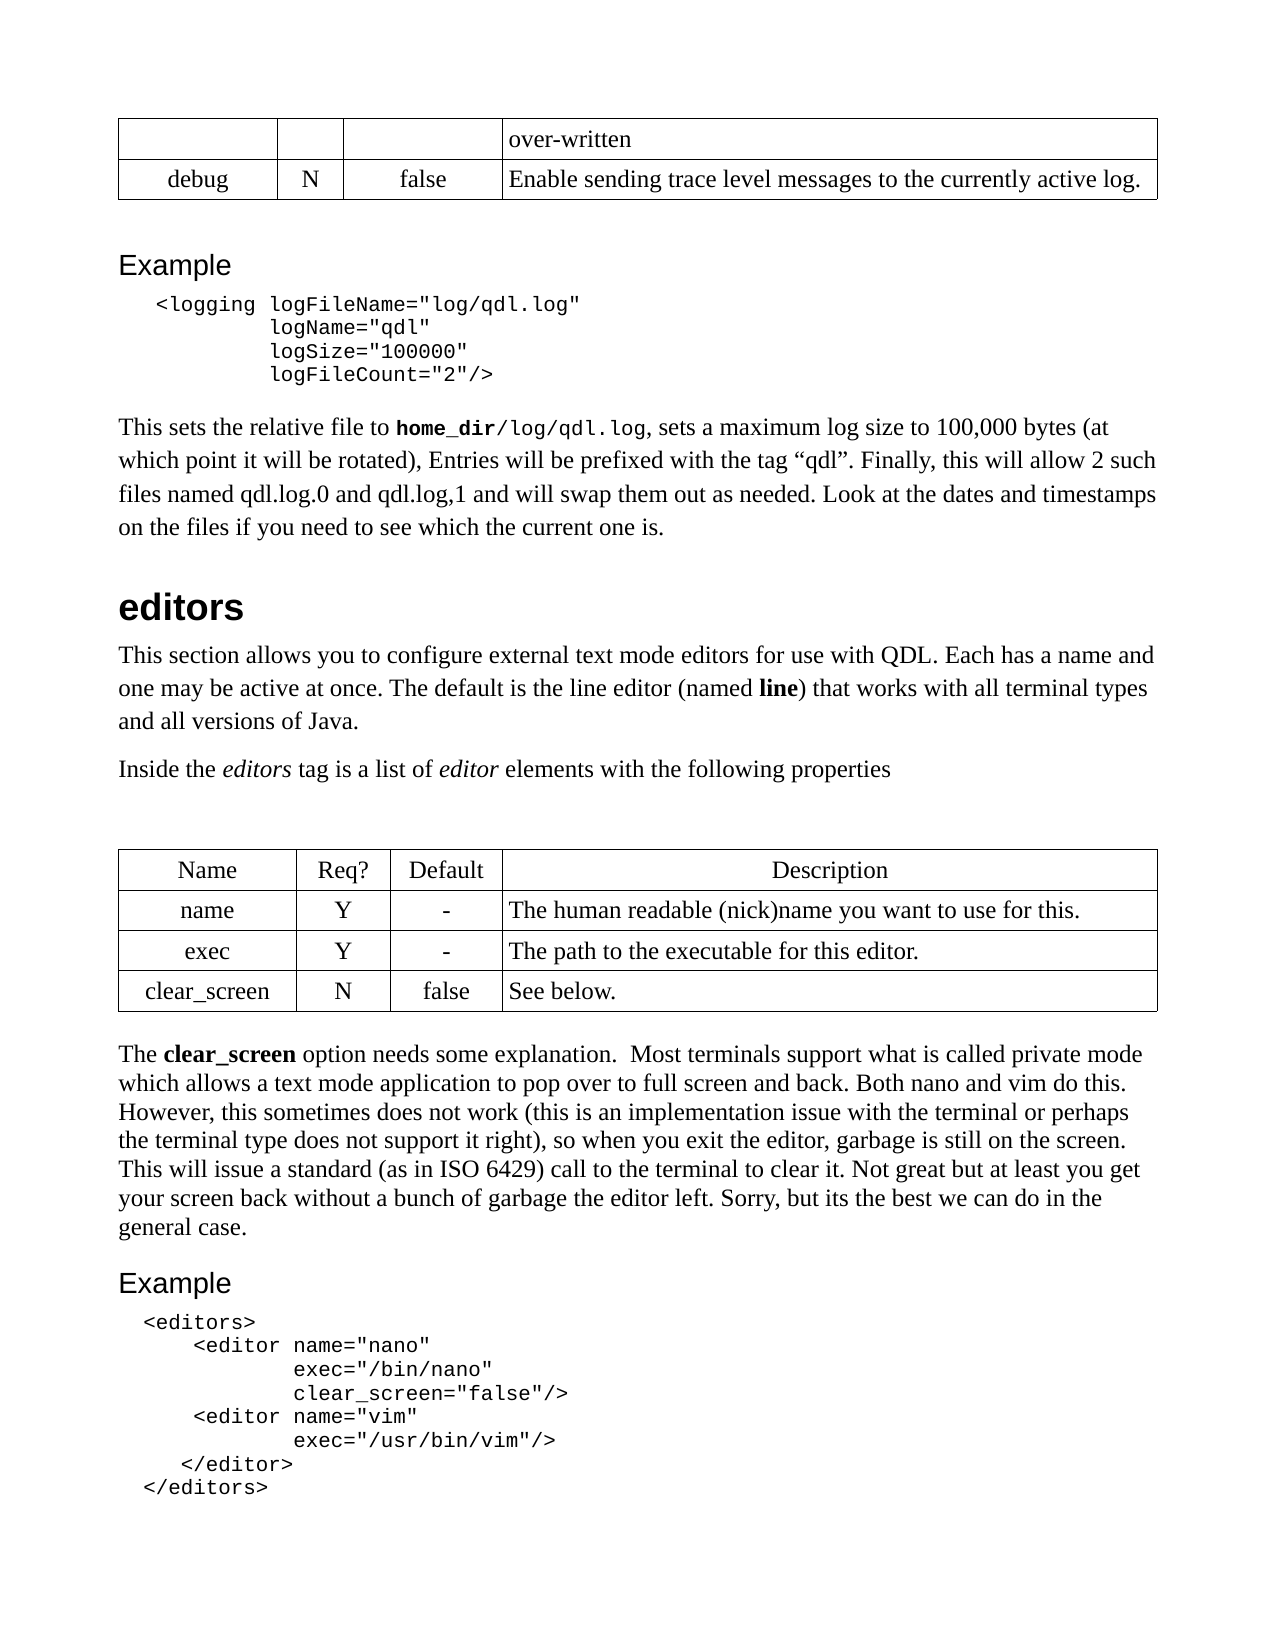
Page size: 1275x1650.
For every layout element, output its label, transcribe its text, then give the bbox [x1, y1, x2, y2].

table_cell See below. [503, 971, 1157, 1011]
table_cell debug [119, 160, 277, 199]
table_cell Enable sending trace level messages to the currently active log. [503, 160, 1157, 199]
text clear_screen="false"/> [118, 1383, 1157, 1406]
table_cell N [278, 160, 343, 199]
table_cell [278, 119, 343, 158]
subtitle editors [118, 584, 1157, 628]
table_header Req? [297, 850, 390, 889]
table_cell clear_screen [119, 971, 296, 1011]
text <editor name="vim" [118, 1406, 1157, 1430]
subtitle Example [118, 247, 1157, 281]
text exec="/bin/nano" [118, 1359, 1157, 1383]
table_cell Y [297, 891, 390, 930]
text logName="qdl" [118, 317, 1157, 341]
table_cell [344, 119, 502, 158]
text This sets the relative file to home_dir/log/qdl.log, sets a maximum log size to 100,000 bytes (at which point it will be rotated), Entries will be prefixed with the tag “qdl”. Finally, this will allow 2 such files named qdl.log.0 and qdl.log,1 and will swap them out as needed. Look at the dates and timestamps on the files if you need to see which the current one is. [118, 412, 1157, 540]
text <editors> [118, 1312, 1157, 1335]
subtitle Example [118, 1266, 1157, 1299]
text logSize="100000" [118, 341, 1157, 364]
table_cell - [391, 931, 502, 970]
table_cell name [119, 891, 296, 930]
text <logging logFileName="log/qdl.log" [118, 293, 1157, 317]
table_cell N [297, 971, 390, 1011]
table_header Description [503, 850, 1157, 889]
table_header Default [391, 850, 502, 889]
text <editor name="nano" [118, 1335, 1157, 1359]
text exec="/usr/bin/vim"/> [118, 1430, 1157, 1453]
text Inside the editors tag is a list of editor elements with the following properties [118, 754, 1157, 783]
table_cell exec [119, 931, 296, 970]
table_cell [119, 119, 277, 158]
table_cell The path to the executable for this editor. [503, 931, 1157, 970]
text </editor> [118, 1453, 1157, 1477]
text This section allows you to configure external text mode editors for use with QDL. Each has a name and one may be active at once. The default is the line editor (named line) that works with all terminal types and all versions of Java. [118, 640, 1157, 735]
text The clear_screen option needs some explanation. Most terminals support what is called private mode which allows a text mode application to pop over to full screen and back. Both nano and vim do this. However, this sometimes does not work (this is an implementation issue with the terminal or perhaps the terminal type does not support it right), so when you exit the editor, garbage is still on the screen. This will issue a standard (as in ISO 6429) call to the terminal to clear it. Not great but at least you get your screen back without a bunch of garbage the editor left. Sorry, but its the best we can do in the general case. [118, 1039, 1157, 1241]
table_cell The human readable (nick)name you want to use for this. [503, 891, 1157, 930]
table_cell false [344, 160, 502, 199]
table_cell over-written [503, 119, 1157, 158]
text logFileCount="2"/> [118, 364, 1157, 412]
table_cell Y [297, 931, 390, 970]
table_cell - [391, 891, 502, 930]
table_cell false [391, 971, 502, 1011]
text </editors> [118, 1477, 1157, 1501]
table_header Name [119, 850, 296, 889]
